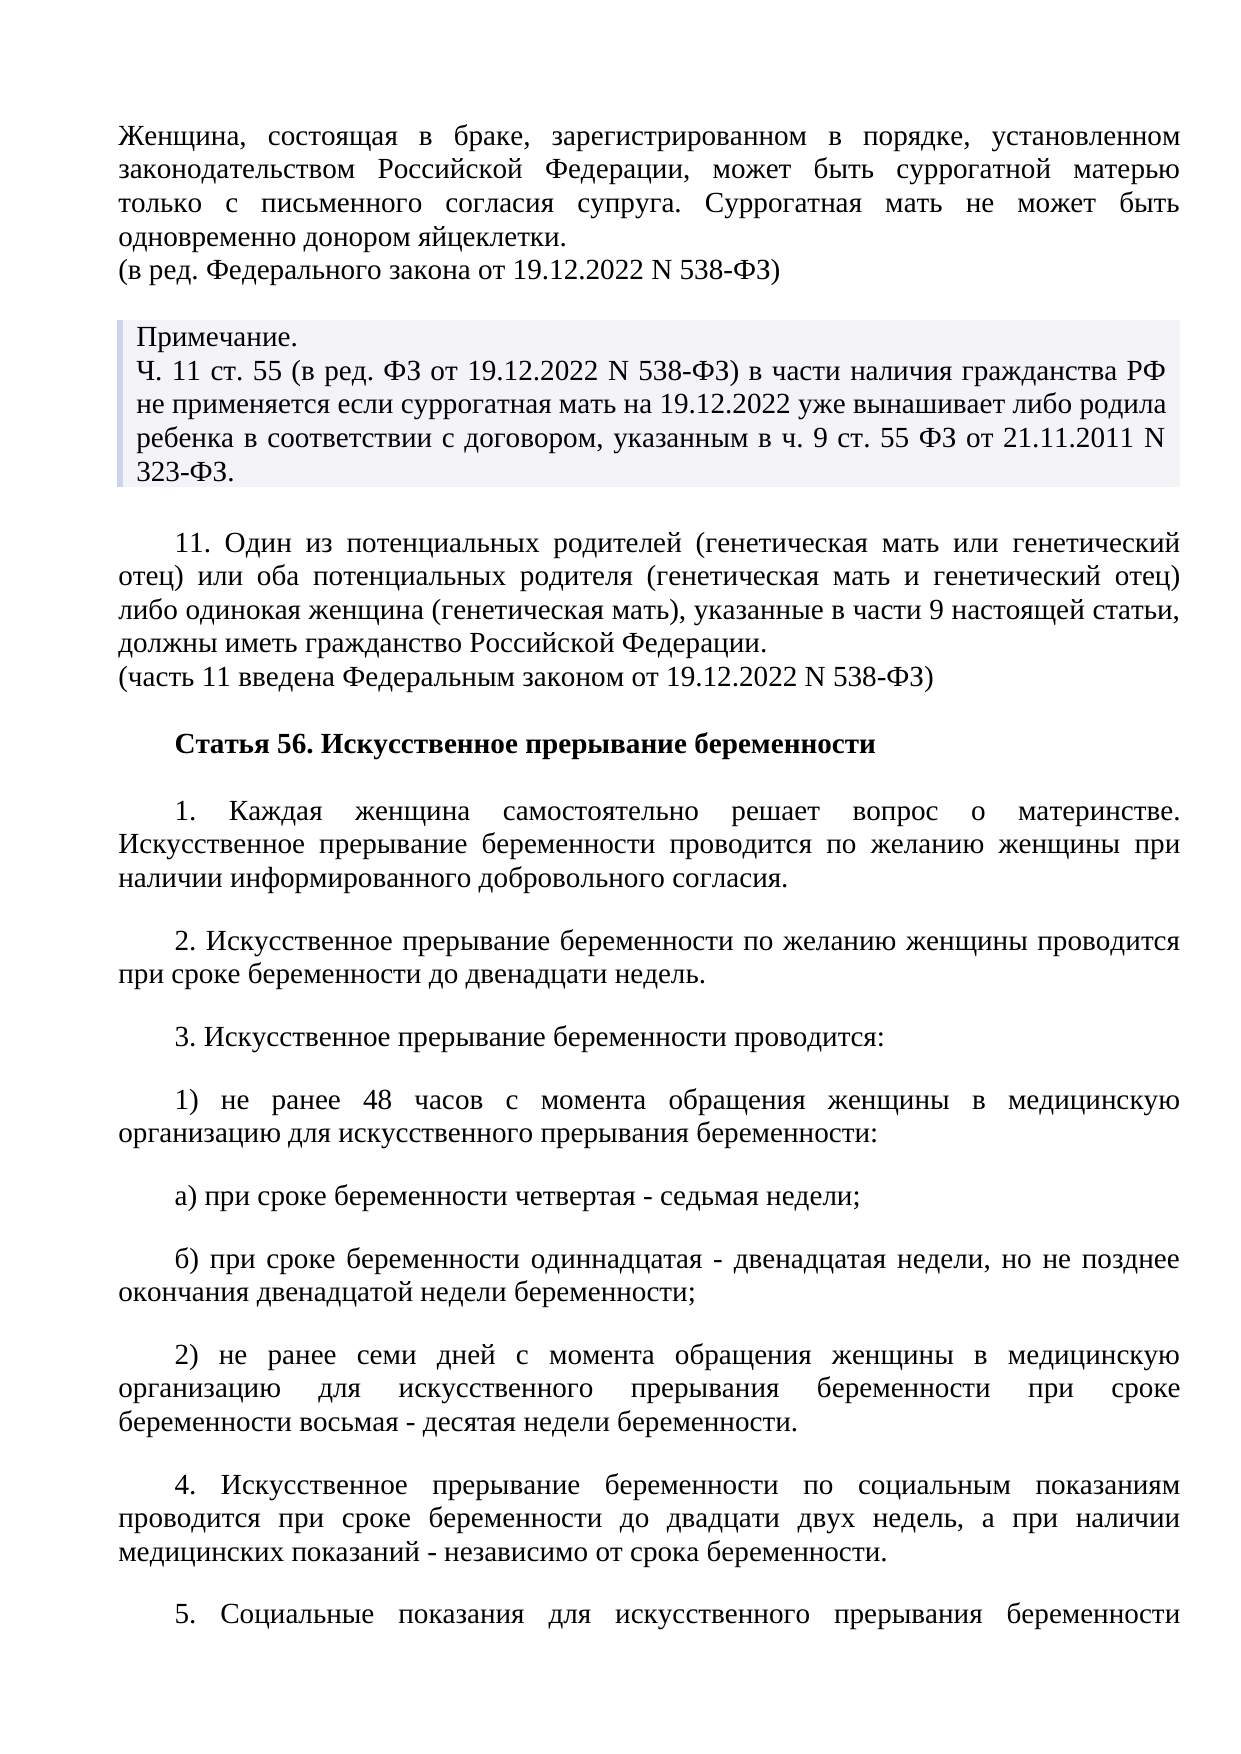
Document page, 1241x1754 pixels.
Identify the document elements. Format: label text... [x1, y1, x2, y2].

table_header Примечание. Ч. 11 ст. 55 (в ред. ФЗ от 19.12.2022 N 538-ФЗ) в части наличия гражданства РФ не применяется если суррогатная мать на 19.12.2022 уже вынашивает либо родила ребенка в соответствии с договором, указанным в ч. 9 ст. 55 ФЗ от 21.11.2011 N 323-ФЗ. [135, 320, 1168, 487]
title Статья 56. Искусственное прерывание беременности [118, 726, 1181, 759]
text 4. Искусственное прерывание беременности по социальным показаниям проводится при сроке беременности до двадцати двух недель, а при наличии медицинских показаний - независимо от срока беременности. [118, 1467, 1181, 1567]
text 3. Искусственное прерывание беременности проводится: [118, 1019, 1181, 1053]
text (в ред. Федерального закона от 19.12.2022 N 538-ФЗ) [118, 252, 1181, 286]
text а) при сроке беременности четвертая - седьмая недели; [118, 1178, 1181, 1212]
text б) при сроке беременности одиннадцатая - двенадцатая недели, но не позднее окончания двенадцатой недели беременности; [118, 1241, 1181, 1308]
text (часть 11 введена Федеральным законом от 19.12.2022 N 538-ФЗ) [118, 659, 1181, 692]
table_header [1168, 320, 1180, 487]
table_header [117, 320, 123, 487]
table_header [123, 320, 135, 487]
text 1) не ранее 48 часов с момента обращения женщины в медицинскую организацию для искусственного прерывания беременности: [118, 1082, 1181, 1149]
text 5. Социальные показания для искусственного прерывания беременности [118, 1597, 1181, 1630]
text 2. Искусственное прерывание беременности по желанию женщины проводится при сроке беременности до двенадцати недель. [118, 923, 1181, 990]
text 2) не ранее семи дней с момента обращения женщины в медицинскую организацию для искусственного прерывания беременности при сроке беременности восьмая - десятая недели беременности. [118, 1337, 1181, 1438]
text 11. Один из потенциальных родителей (генетическая мать или генетический отец) или оба потенциальных родителя (генетическая мать и генетический отец) либо одинокая женщина (генетическая мать), указанные в части 9 настоящей статьи, должны иметь гражданство Российской Федерации. [118, 525, 1181, 659]
text Женщина, состоящая в браке, зарегистрированном в порядке, установленном законодательством Российской Федерации, может быть суррогатной матерью только с письменного согласия супруга. Суррогатная мать не может быть одновременно донором яйцеклетки. [118, 118, 1181, 252]
text 1. Каждая женщина самостоятельно решает вопрос о материнстве. Искусственное прерывание беременности проводится по желанию женщины при наличии информированного добровольного согласия. [118, 793, 1181, 894]
